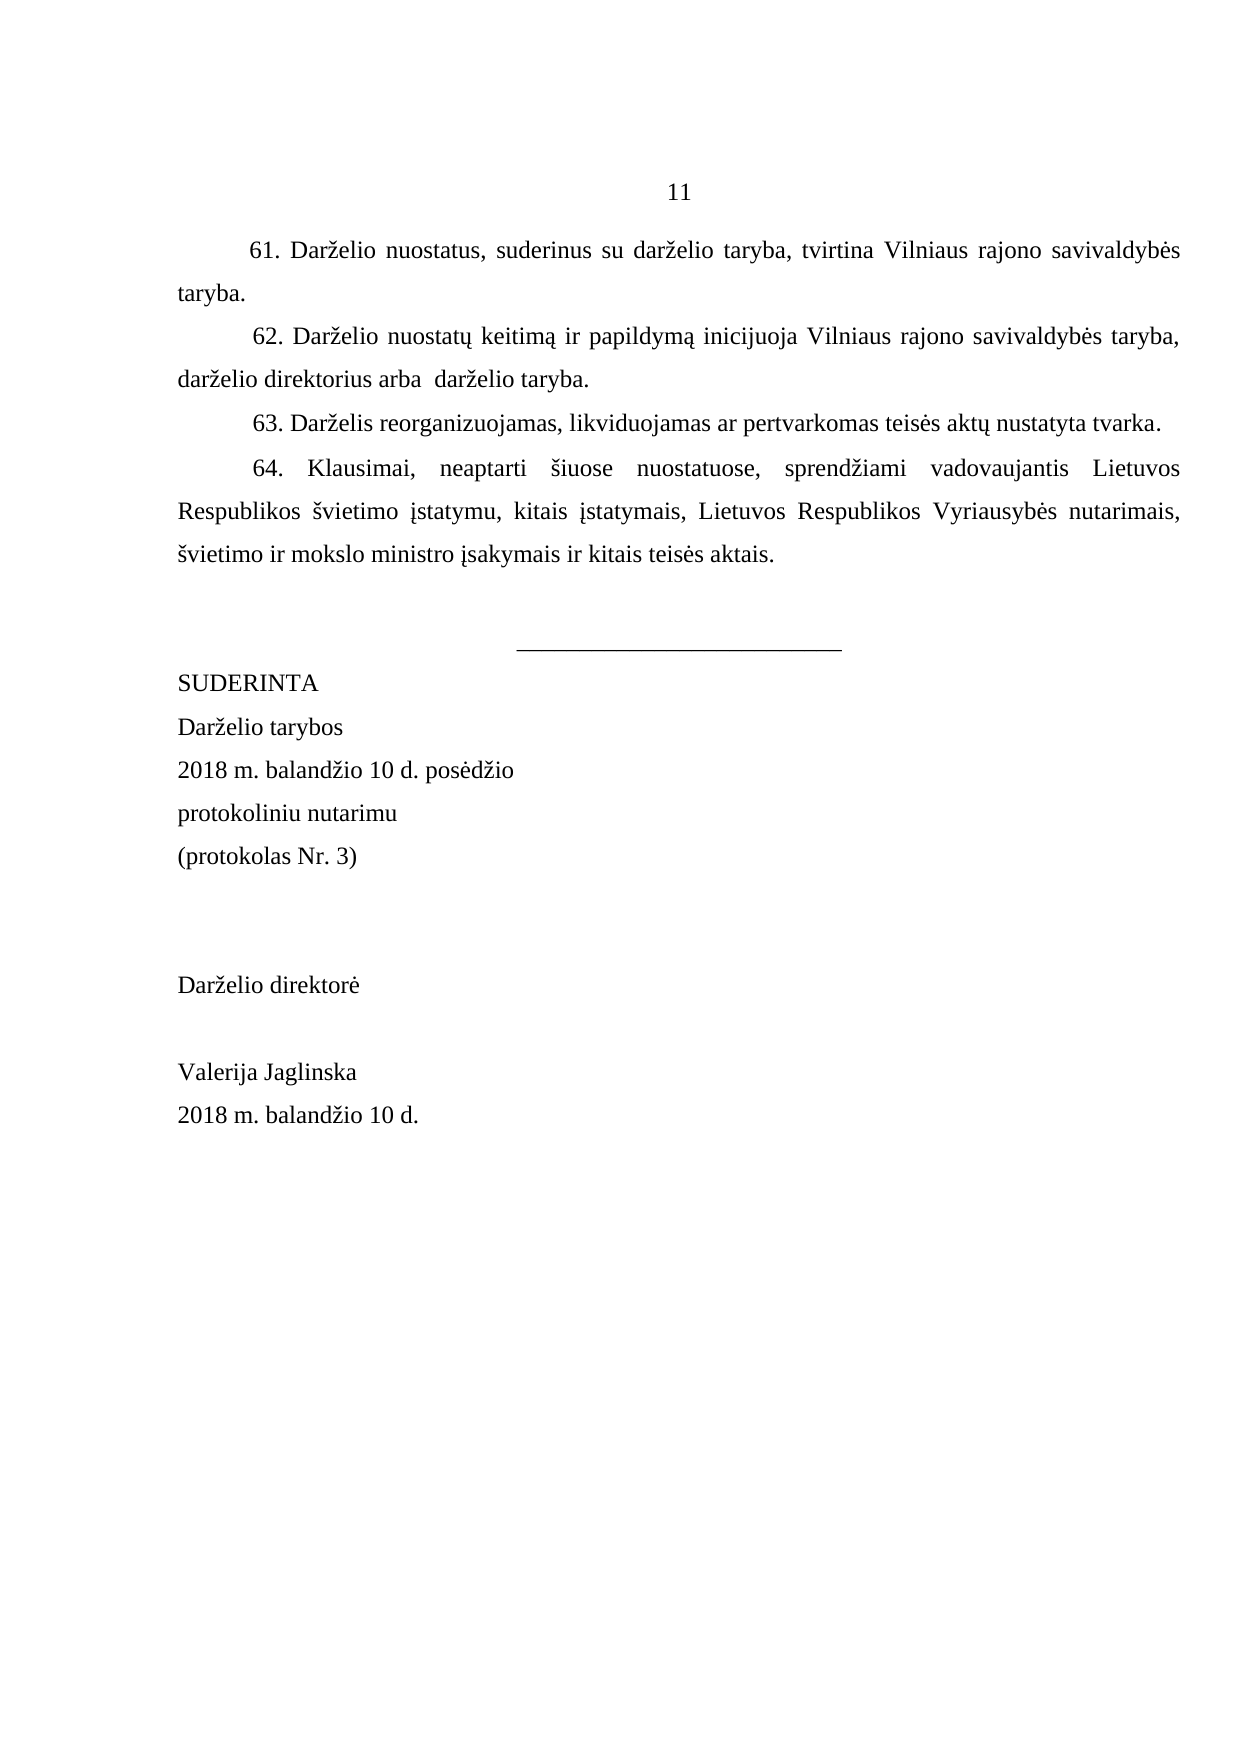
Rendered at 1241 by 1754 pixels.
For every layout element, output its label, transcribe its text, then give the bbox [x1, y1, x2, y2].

text (protokolas Nr. 3) [177, 841, 1181, 870]
text 2018 m. balandžio 10 d. [177, 1100, 1181, 1128]
text __________________________ [177, 625, 1181, 654]
text 62. Darželio nuostatų keitimą ir papildymą inicijuoja Vilniaus rajono savivaldybės taryba, darželio direktorius arba darželio taryba. [177, 321, 1181, 393]
text protokoliniu nutarimu [177, 798, 1181, 827]
text SUDERINTA [177, 668, 1181, 697]
text Valerija Jaglinska [177, 1057, 1181, 1085]
text Darželio direktorė [177, 970, 1181, 999]
text Darželio tarybos [177, 712, 1181, 740]
text 2018 m. balandžio 10 d. posėdžio [177, 755, 1181, 783]
text 63. Darželis reorganizuojamas, likviduojamas ar pertvarkomas teisės aktų nustatyta tvarka. [177, 407, 1181, 438]
text 64. Klausimai, neaptarti šiuose nuostatuose, sprendžiami vadovaujantis Lietuvos Respublikos švietimo įstatymu, kitais įstatymais, Lietuvos Respublikos Vyriausybės nutarimais, švietimo ir mokslo ministro įsakymais ir kitais teisės aktais. [177, 453, 1181, 568]
text 61. Darželio nuostatus, suderinus su darželio taryba, tvirtina Vilniaus rajono savivaldybės taryba. [177, 235, 1181, 307]
